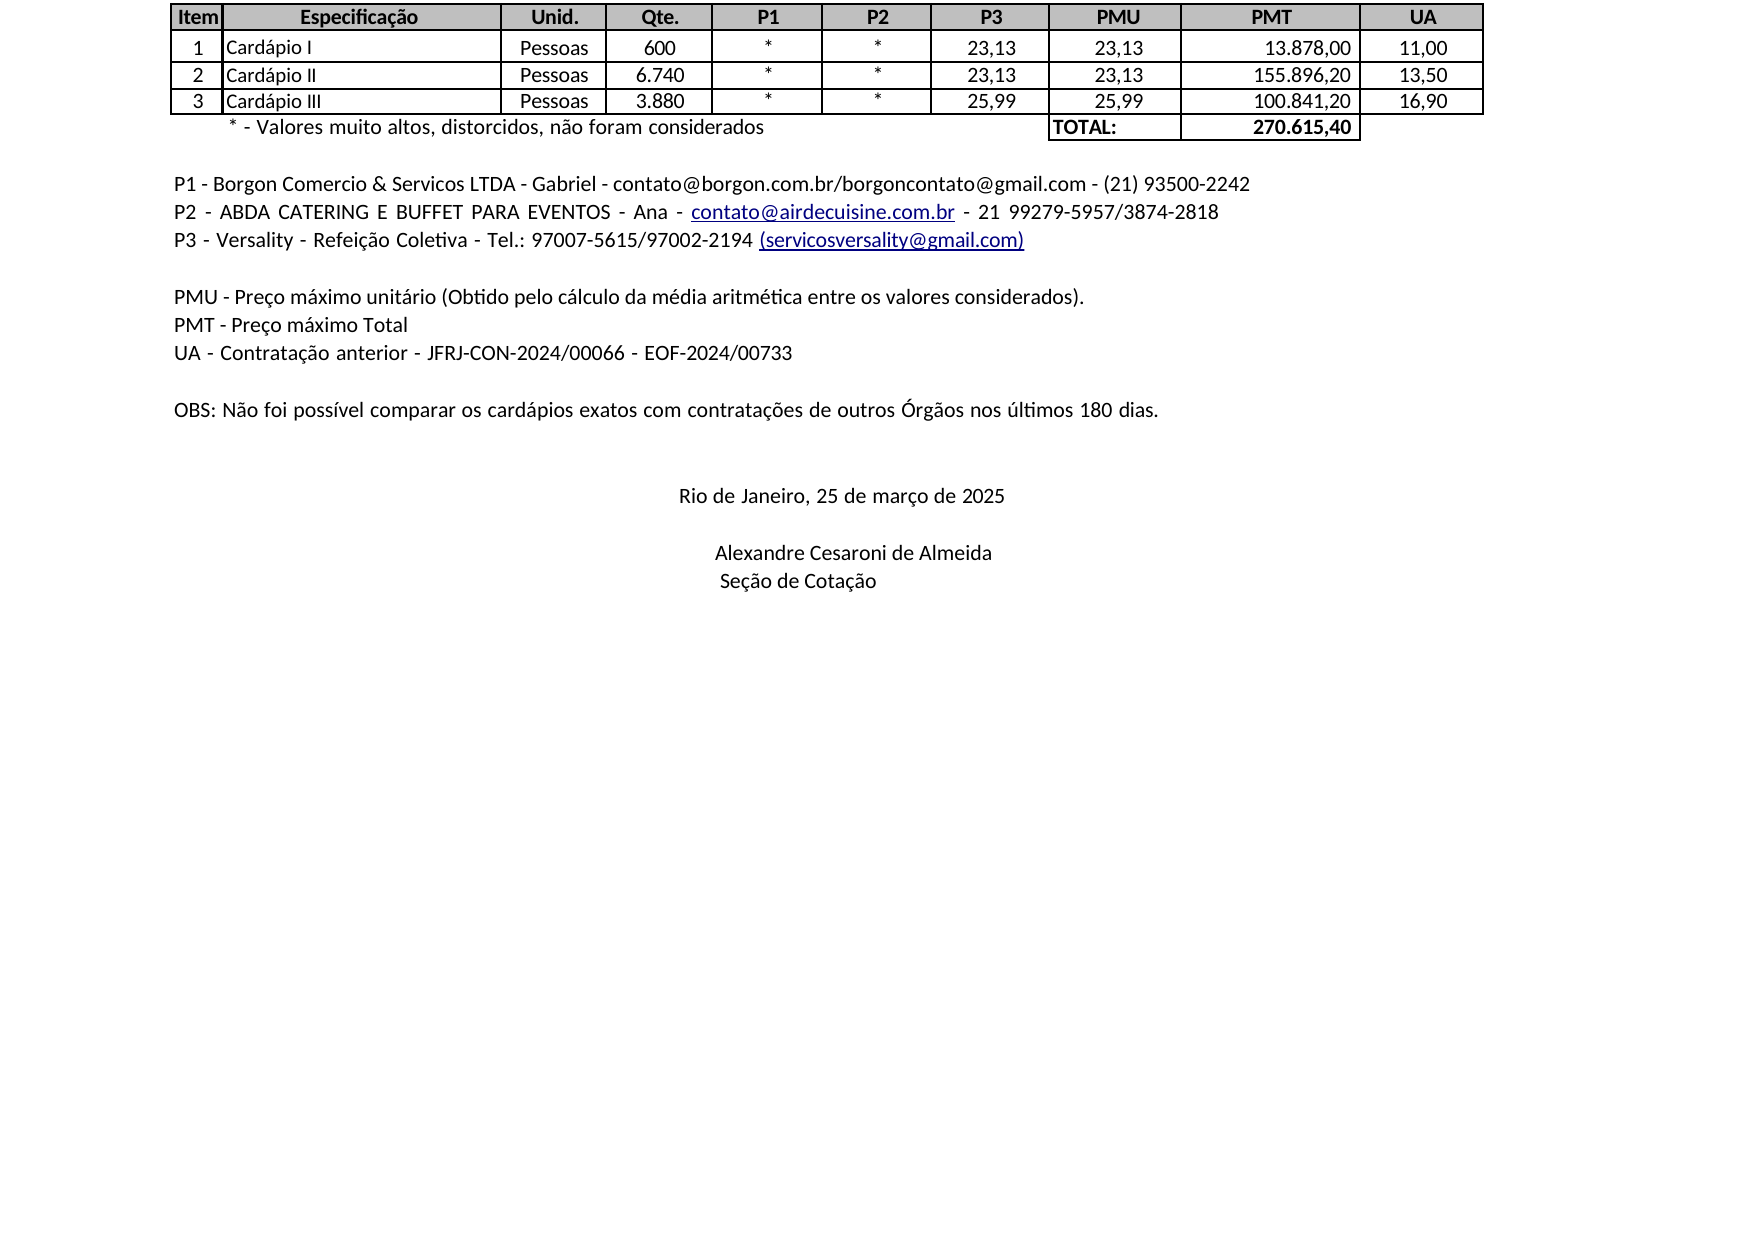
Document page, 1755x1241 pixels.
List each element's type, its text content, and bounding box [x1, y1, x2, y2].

table_cell * [823, 63, 930, 88]
table_cell 3.880 [607, 90, 711, 113]
table_cell 100.841,20 [1182, 90, 1359, 113]
text UA - Contratação anterior - JFRJ-CON-2024/00066 - EOF-2024/00733 [174, 339, 1503, 366]
table_cell * [713, 63, 821, 88]
text Rio de Janeiro, 25 de março de 2025 [679, 482, 1503, 508]
table_cell Cardápio I [224, 31, 500, 61]
table_cell 6.740 [607, 63, 711, 88]
table_cell 155.896,20 [1182, 63, 1359, 88]
table_cell 25,99 [932, 90, 1048, 113]
table_cell 23,13 [932, 31, 1048, 61]
table_header PMT [1182, 5, 1359, 29]
table_cell Cardápio II [224, 63, 500, 88]
table_cell 600 [607, 31, 711, 61]
table_cell [1361, 115, 1483, 139]
table_header P2 [823, 5, 930, 29]
table_cell Pessoas [502, 90, 605, 113]
table_header P3 [932, 5, 1048, 29]
table_cell 23,13 [932, 63, 1048, 88]
table_header Item [172, 5, 221, 29]
table_cell 25,99 [1050, 90, 1180, 113]
table_header P1 [713, 5, 821, 29]
table_cell 16,90 [1361, 90, 1482, 113]
table_cell Cardápio III [224, 90, 500, 113]
table_header PMU [1050, 5, 1180, 29]
table_cell 11,00 [1361, 31, 1482, 61]
table_cell 13.878,00 [1182, 31, 1359, 61]
table_cell * [823, 90, 930, 113]
table_header Especificação [224, 5, 500, 29]
table_header Qte. [607, 5, 711, 29]
text Alexandre Cesaroni de Almeida Seção de Cotação [715, 539, 1042, 593]
table_cell 13,50 [1361, 63, 1482, 88]
table_cell 1 [172, 31, 221, 61]
table_header UA [1361, 5, 1482, 29]
table_header Unid. [502, 5, 605, 29]
table_cell 23,13 [1050, 31, 1180, 61]
text P3 - Versality - Refeição Coletiva - Tel.: 97007-5615/97002-2194 (servicosversality@gmail.com) [174, 226, 1503, 253]
table_cell * [713, 90, 821, 113]
table_cell Pessoas [502, 31, 605, 61]
table_cell 270.615,40 [1182, 115, 1359, 139]
text P1 - Borgon Comercio & Servicos LTDA - Gabriel - contato@borgon.com.br/borgoncontato@gmail.com - (21) 93500-2242 P2 - ABDA CATERING E BUFFET PARA EVENTOS - Ana - contato@airdecuisine.com.br - 21 99279-5957/3874-2818 [174, 170, 1273, 225]
table_cell 23,13 [1050, 63, 1180, 88]
table_cell 2 [172, 63, 221, 88]
text OBS: Não foi possível comparar os cardápios exatos com contratações de outros Órgãos nos últimos 180 dias. [174, 396, 1503, 423]
table_cell * [713, 31, 821, 61]
table_cell 3 [172, 90, 221, 113]
table_cell TOTAL: [1050, 115, 1180, 139]
table_cell * [823, 31, 930, 61]
table_cell Pessoas [502, 63, 605, 88]
text PMU - Preço máximo unitário (Obtido pelo cálculo da média aritmética entre os valores considerados). PMT - Preço máximo Total [174, 283, 1124, 338]
table_cell * - Valores muito altos, distorcidos, não foram considerados [171, 115, 1048, 139]
